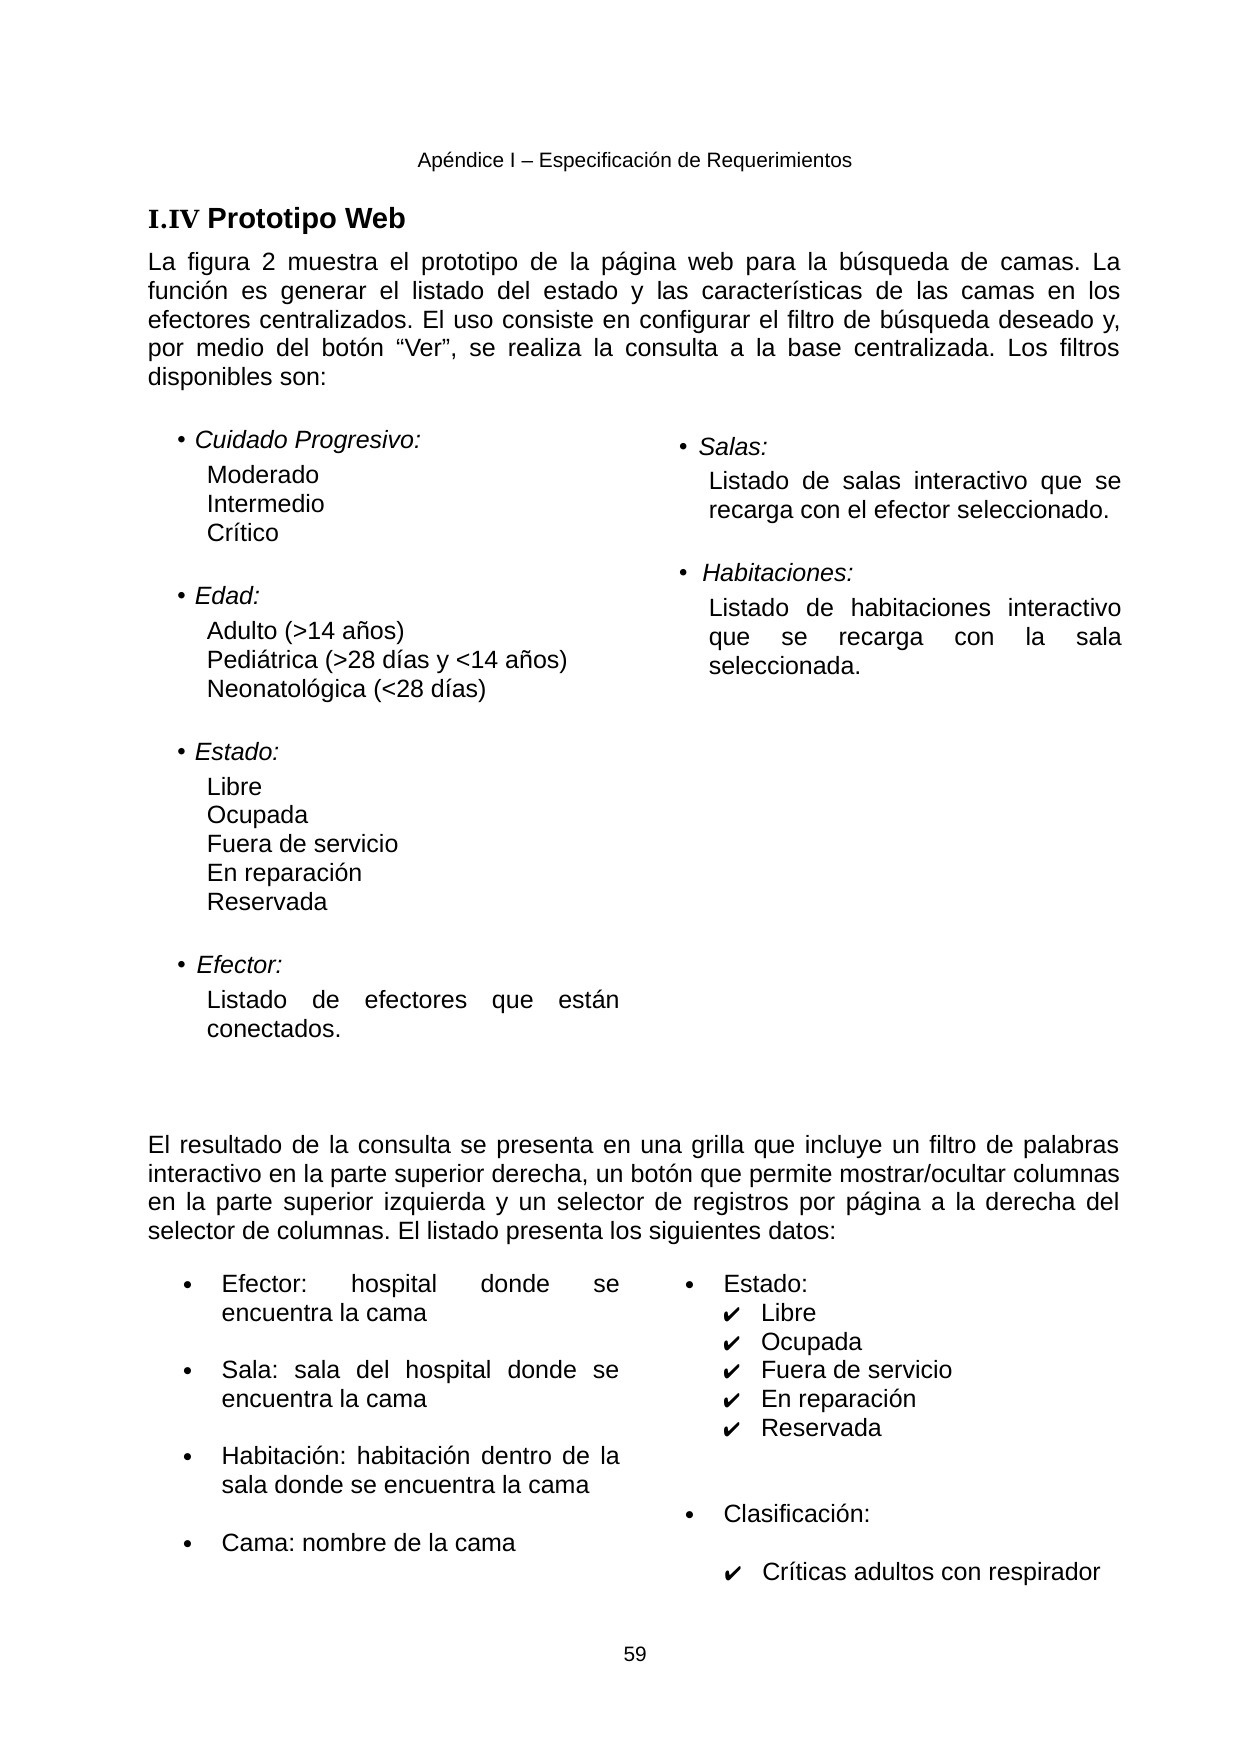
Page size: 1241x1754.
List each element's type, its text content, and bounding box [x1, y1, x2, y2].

text Ocupada [207, 801, 620, 829]
list Estado: [686, 1269, 1122, 1298]
list Libre [723, 1298, 1122, 1326]
list En reparación [723, 1384, 1122, 1413]
list Habitaciones: [679, 558, 1122, 587]
list Habitación: habitación dentro de la sala donde se encuentra la cama [184, 1441, 620, 1499]
list Reservada [723, 1413, 1122, 1442]
list Cuidado Progresivo: [177, 426, 620, 454]
list Sala: sala del hospital donde se encuentra la cama [184, 1355, 620, 1413]
text Adulto (>14 años) [207, 616, 620, 645]
list Clasificación: [686, 1499, 1122, 1528]
list Edad: [177, 581, 620, 610]
text Listado de salas interactivo que se recarga con el efector seleccionado. [708, 466, 1122, 524]
text Crítico [207, 518, 620, 547]
text Fuera de servicio [207, 829, 620, 858]
list Efector: hospital donde se encuentra la cama [184, 1269, 620, 1326]
list Fuera de servicio [723, 1355, 1122, 1384]
text En reparación [207, 858, 620, 887]
text Pediátrica (>28 días y <14 años) [207, 645, 620, 673]
text Libre [207, 772, 620, 801]
subtitle I.IV Prototipo Web [148, 201, 1122, 234]
text Listado de habitaciones interactivo que se recarga con la sala seleccionada. [708, 593, 1122, 679]
text La figura 2 muestra el prototipo de la página web para la búsqueda de camas. La función es generar el listado del estado y las características de las camas en los efectores centralizados. El uso consiste en configurar el filtro de búsqueda deseado y, por medio del botón “Ver”, se realiza la consulta a la base centralizada. Los filtros disponibles son: [148, 247, 1122, 391]
text Intermedio [207, 489, 620, 518]
list Ocupada [723, 1326, 1122, 1355]
text Moderado [207, 460, 620, 489]
list Salas: [679, 431, 1122, 460]
text Listado de efectores que están conectados. [207, 985, 620, 1042]
list Críticas adultos con respirador [724, 1557, 1122, 1586]
text El resultado de la consulta se presenta en una grilla que incluye un filtro de palabras interactivo en la parte superior derecha, un botón que permite mostrar/ocultar columnas en la parte superior izquierda y un selector de registros por página a la derecha del selector de columnas. El listado presenta los siguientes datos: [148, 1130, 1122, 1245]
list Estado: [177, 737, 620, 766]
text Reservada [207, 887, 620, 916]
list Efector: [177, 950, 620, 979]
list Cama: nombre de la cama [184, 1528, 620, 1556]
text Neonatológica (<28 días) [207, 673, 620, 702]
